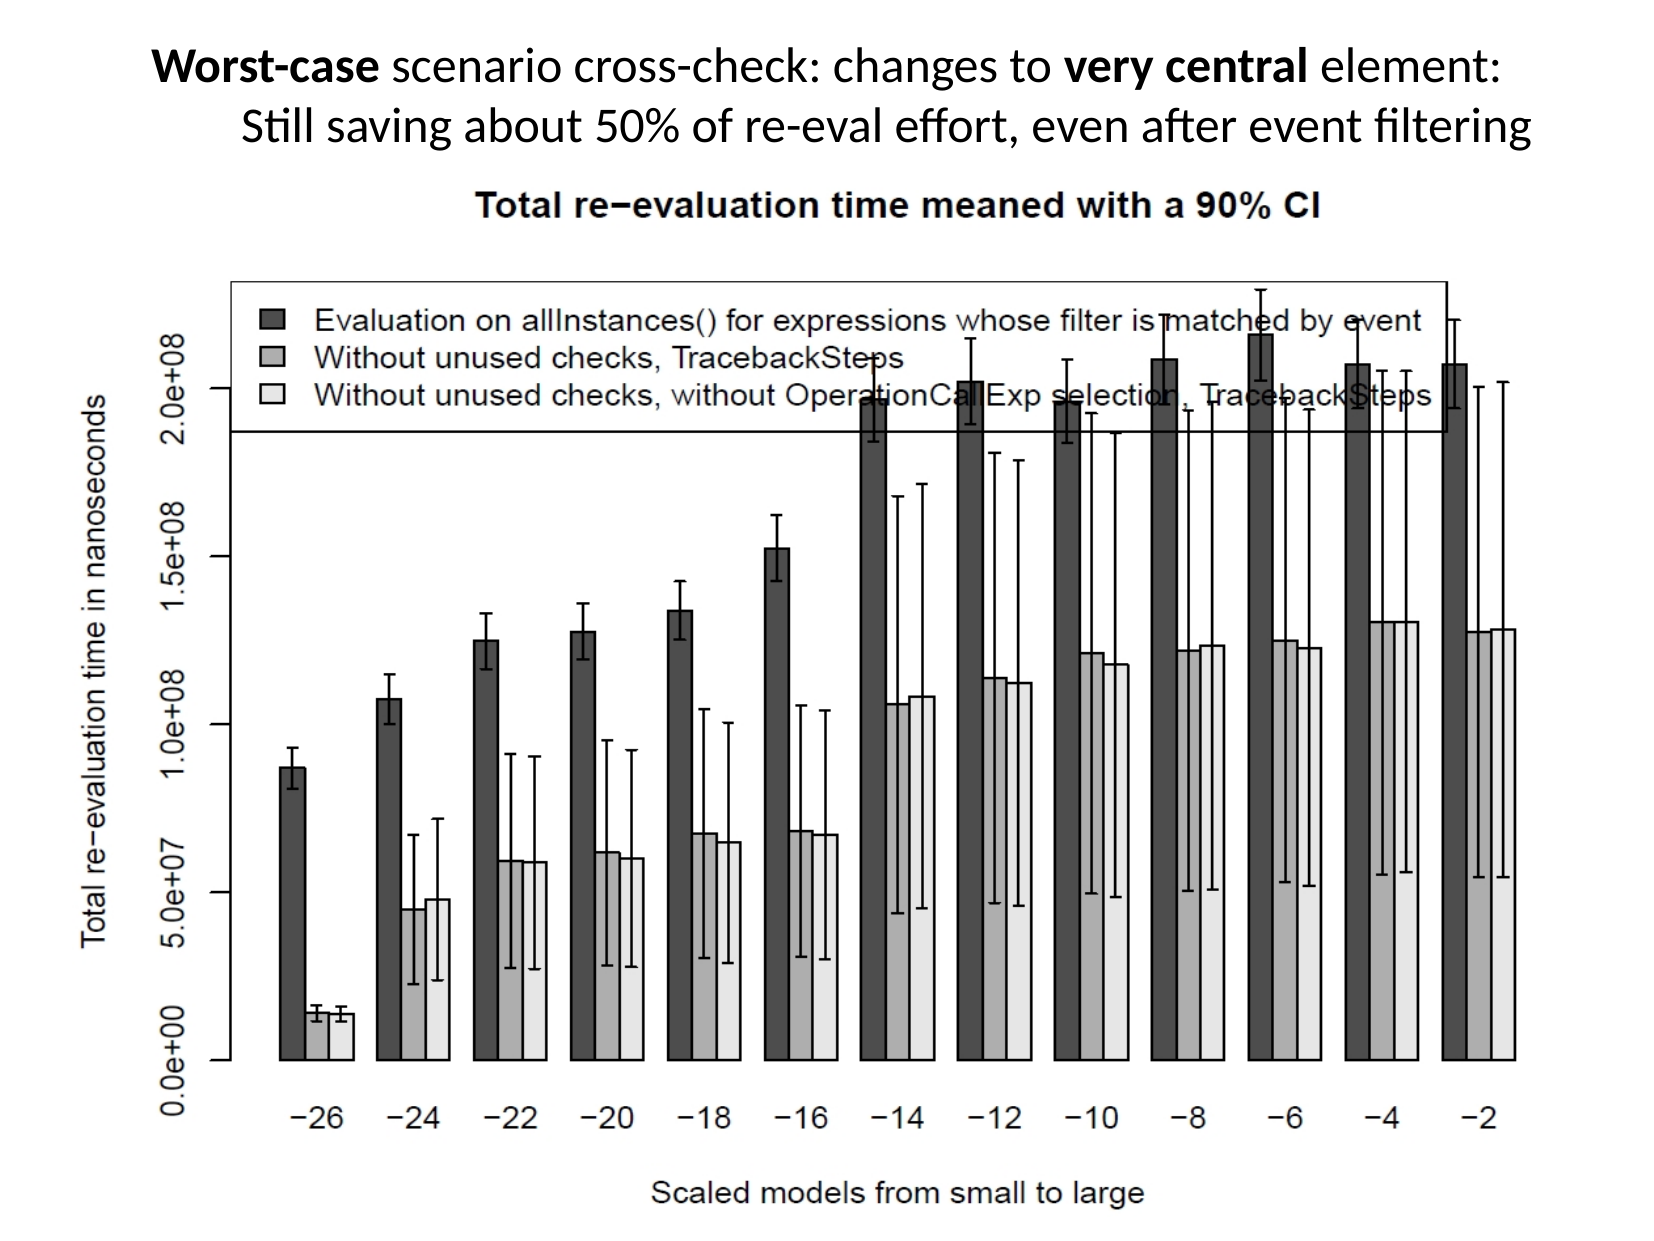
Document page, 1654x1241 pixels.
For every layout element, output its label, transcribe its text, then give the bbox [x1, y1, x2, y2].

text_box Worst-case scenario cross-check: changes to very central element: Still saving about 50% of re-eval effort, even after event filtering [136, 17, 1548, 161]
picture [72, 168, 1540, 1217]
